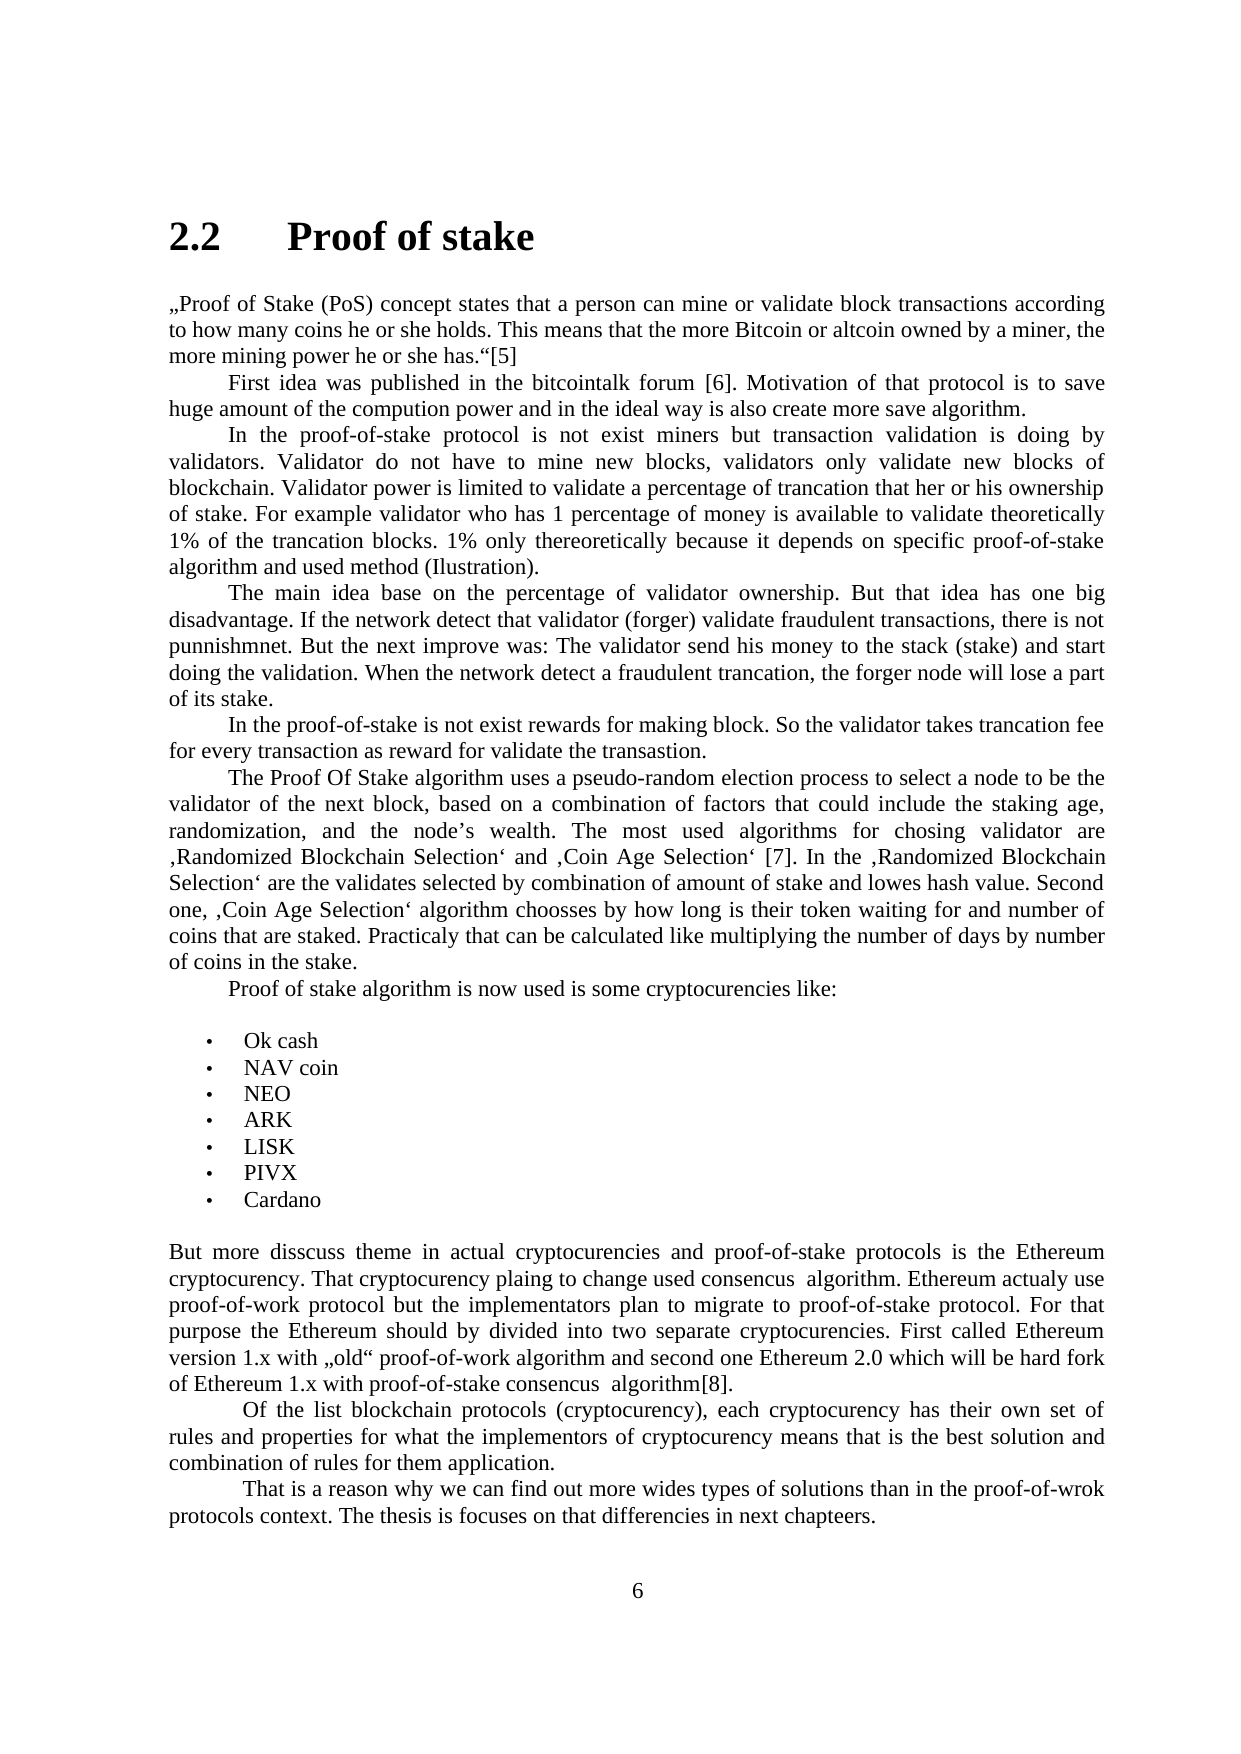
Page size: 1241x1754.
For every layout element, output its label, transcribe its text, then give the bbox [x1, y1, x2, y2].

text In the proof-of-stake protocol is not exist miners but transaction validation is doing by validators. Validator do not have to mine new blocks, validators only validate new blocks of blockchain. Validator power is limited to validate a percentage of trancation that her or his ownership of stake. For example validator who has 1 percentage of money is available to validate theoretically 1% of the trancation blocks. 1% only thereoretically because it depends on specific proof-of-stake algorithm and used method (Ilustration). [169, 421, 1106, 579]
text But more disscuss theme in actual cryptocurencies and proof-of-stake protocols is the Ethereum cryptocurency. That cryptocurency plaing to change used consencus algorithm. Ethereum actualy use proof-of-work protocol but the implementators plan to migrate to proof-of-stake protocol. For that purpose the Ethereum should by divided into two separate cryptocurencies. First called Ethereum version 1.x with „old“ proof-of-work algorithm and second one Ethereum 2.0 which will be hard fork of Ethereum 1.x with proof-of-stake consencus algorithm[8]. [169, 1238, 1106, 1396]
list Ok cash [206, 1027, 1106, 1054]
list ARK [206, 1107, 1106, 1133]
text In the proof-of-stake is not exist rewards for making block. So the validator takes trancation fee for every transaction as reward for validate the transastion. [169, 711, 1106, 764]
text Of the list blockchain protocols (cryptocurency), each cryptocurency has their own set of rules and properties for what the implementors of cryptocurency means that is the best solution and combination of rules for them application. [169, 1396, 1106, 1476]
list Cardano [206, 1186, 1106, 1212]
list LISK [206, 1133, 1106, 1159]
text The main idea base on the percentage of validator ownership. But that idea has one big disadvantage. If the network detect that validator (forger) validate fraudulent transactions, there is not punnishmnet. But the next improve was: The validator send his money to the stack (stake) and start doing the validation. When the network detect a fraudulent trancation, the forger node will lose a part of its stake. [169, 579, 1106, 711]
text „Proof of Stake (PoS) concept states that a person can mine or validate block transactions according to how many coins he or she holds. This means that the more Bitcoin or altcoin owned by a miner, the more mining power he or she has.“[5] [169, 289, 1106, 369]
list NAV coin [206, 1054, 1106, 1080]
list NEO [206, 1080, 1106, 1107]
text First idea was published in the bitcointalk forum [6]. Motivation of that protocol is to save huge amount of the compution power and in the ideal way is also create more save algorithm. [169, 369, 1106, 421]
subtitle Proof of stake [169, 211, 1106, 259]
text Proof of stake algorithm is now used is some cryptocurencies like: [169, 975, 1106, 1001]
list PIVX [206, 1159, 1106, 1186]
text That is a reason why we can find out more wides types of solutions than in the proof-of-wrok protocols context. The thesis is focuses on that differencies in next chapteers. [169, 1476, 1106, 1528]
text The Proof Of Stake algorithm uses a pseudo-random election process to select a node to be the validator of the next block, based on a combination of factors that could include the staking age, randomization, and the node’s wealth. The most used algorithms for chosing validator are ‚Randomized Blockchain Selection‘ and ‚Coin Age Selection‘ [7]. In the ‚Randomized Blockchain Selection‘ are the validates selected by combination of amount of stake and lowes hash value. Second one, ‚Coin Age Selection‘ algorithm choosses by how long is their token waiting for and number of coins that are staked. Practicaly that can be calculated like multiplying the number of days by number of coins in the stake. [169, 764, 1106, 975]
